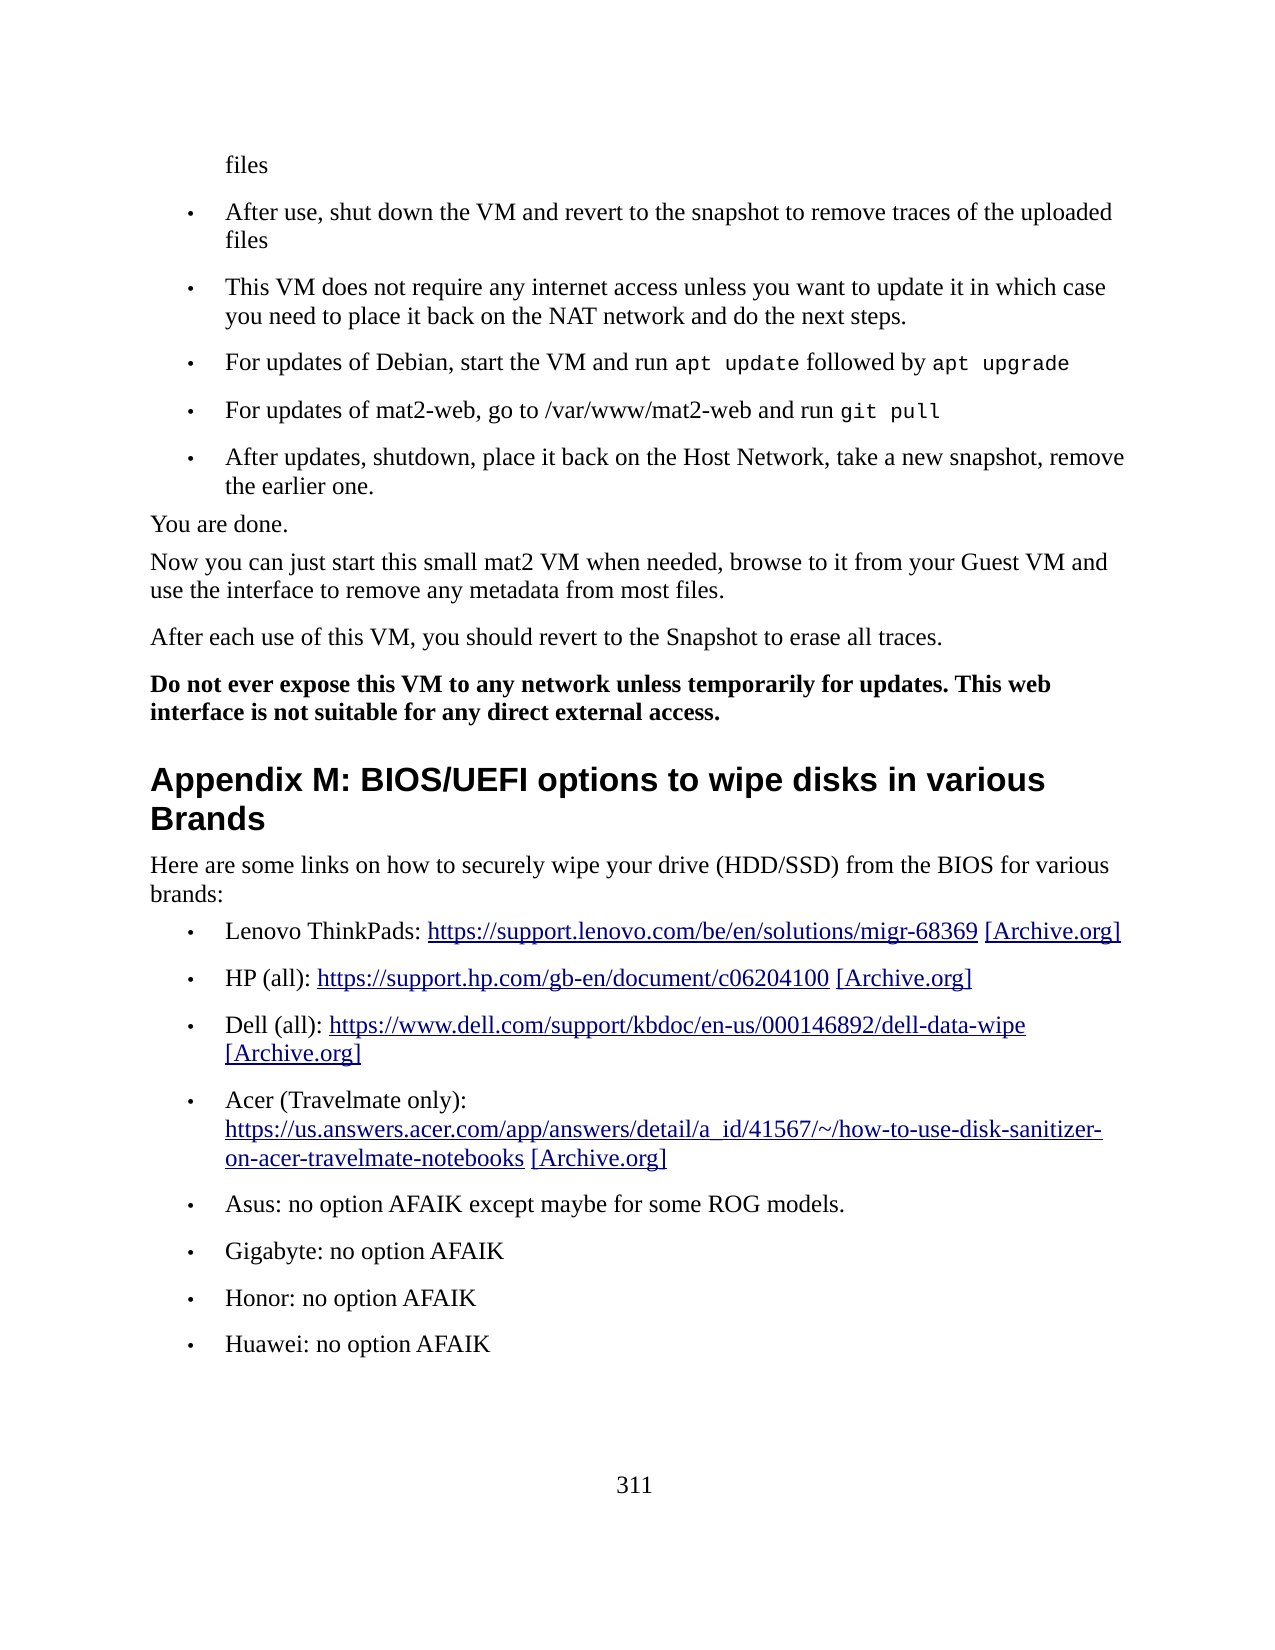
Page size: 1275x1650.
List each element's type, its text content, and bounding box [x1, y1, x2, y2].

text You are done. [150, 509, 1125, 538]
list For updates of Debian, start the VM and run apt update followed by apt upgrade [187, 347, 1125, 377]
text Now you can just start this small mat2 VM when needed, browse to it from your Guest VM and use the interface to remove any metadata from most files. [150, 547, 1125, 604]
list Lenovo ThinkPads: https://support.lenovo.com/be/en/solutions/migr-68369 [Archive.org] [187, 916, 1125, 945]
list After use, shut down the VM and revert to the snapshot to remove traces of the uploaded files [187, 197, 1125, 254]
list Honor: no option AFAIK [187, 1283, 1125, 1311]
list Huawei: no option AFAIK [187, 1329, 1125, 1358]
text After each use of this VM, you should revert to the Snapshot to erase all traces. [150, 622, 1125, 651]
list Dell (all): https://www.dell.com/support/kbdoc/en-us/000146892/dell-data-wipe [Archive.org] [187, 1010, 1125, 1067]
text Do not ever expose this VM to any network unless temporarily for updates. This web interface is not suitable for any direct external access. [150, 669, 1125, 726]
list Asus: no option AFAIK except maybe for some ROG models. [187, 1189, 1125, 1218]
list This VM does not require any internet access unless you want to update it in which case you need to place it back on the NAT network and do the next steps. [187, 272, 1125, 329]
list HP (all): https://support.hp.com/gb-en/document/c06204100 [Archive.org] [187, 963, 1125, 992]
list files [187, 150, 1125, 179]
list For updates of mat2-web, go to /var/www/mat2-web and run git pull [187, 395, 1125, 424]
list After updates, shutdown, place it back on the Host Network, take a new snapshot, remove the earlier one. [187, 442, 1125, 500]
list Gigabyte: no option AFAIK [187, 1236, 1125, 1265]
subtitle Appendix M: BIOS/UEFI options to wipe disks in various Brands [150, 760, 1125, 837]
list Acer (Travelmate only): https://us.answers.acer.com/app/answers/detail/a_id/41567/~/how-to-use-disk-sanitizer-on-acer-travelmate-notebooks [Archive.org] [187, 1085, 1125, 1171]
text Here are some links on how to securely wipe your drive (HDD/SSD) from the BIOS for various brands: [150, 850, 1125, 907]
